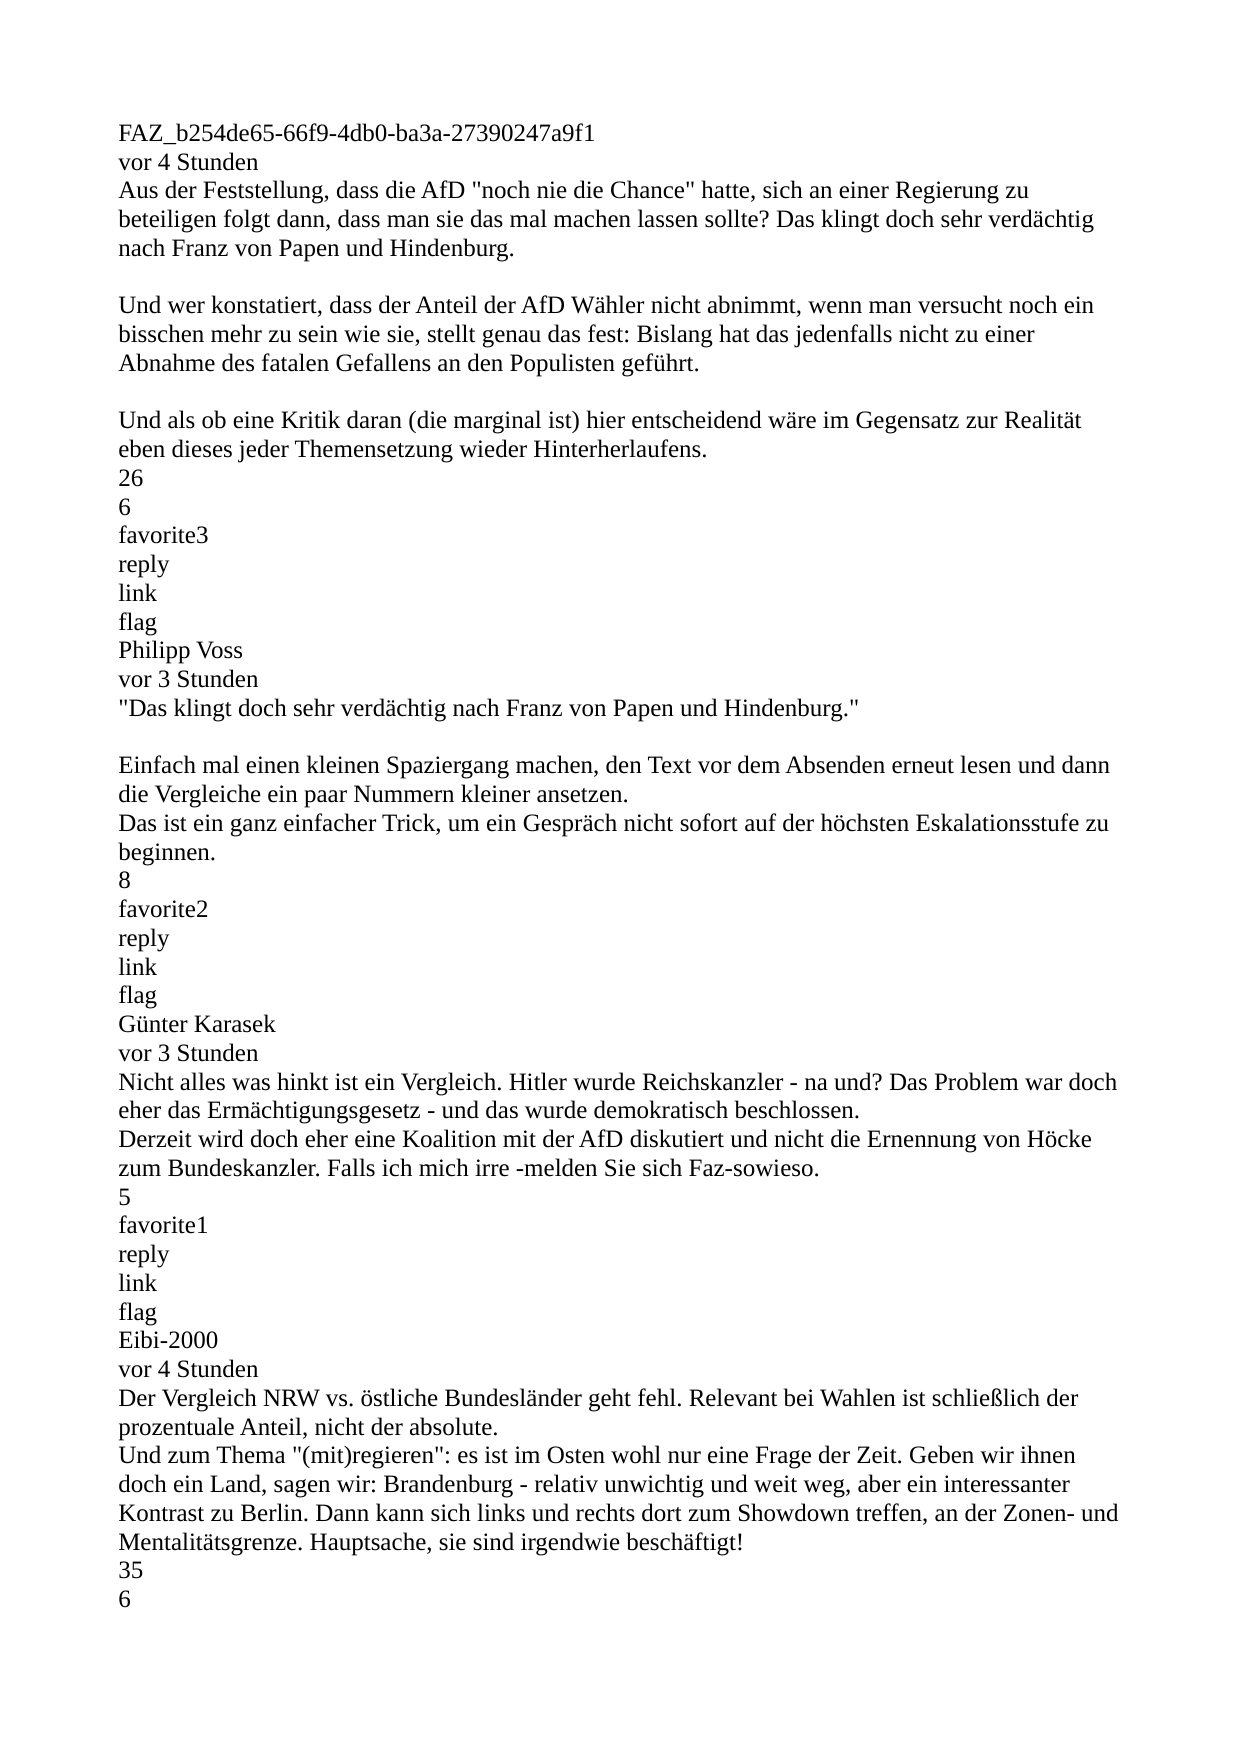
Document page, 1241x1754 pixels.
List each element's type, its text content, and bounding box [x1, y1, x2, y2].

text reply [118, 549, 1122, 578]
text link [118, 1268, 1122, 1297]
text link [118, 578, 1122, 607]
text reply [118, 923, 1122, 952]
text vor 4 Stunden [118, 147, 1122, 176]
text favorite1 [118, 1211, 1122, 1239]
text 6 [118, 1584, 1122, 1613]
text flag [118, 981, 1122, 1009]
text vor 3 Stunden [118, 664, 1122, 693]
text vor 3 Stunden [118, 1038, 1122, 1067]
text vor 4 Stunden [118, 1354, 1122, 1383]
text FAZ_b254de65-66f9-4db0-ba3a-27390247a9f1 [118, 118, 1122, 147]
text 8 [118, 866, 1122, 894]
text Der Vergleich NRW vs. östliche Bundesländer geht fehl. Relevant bei Wahlen ist schließlich der prozentuale Anteil, nicht der absolute. Und zum Thema "(mit)regieren": es ist im Osten wohl nur eine Frage der Zeit. Geben wir ihnen doch ein Land, sagen wir: Brandenburg - relativ unwichtig und weit weg, aber ein interessanter Kontrast zu Berlin. Dann kann sich links und rechts dort zum Showdown treffen, an der Zonen- und Mentalitätsgrenze. Hauptsache, sie sind irgendwie beschäftigt! [118, 1383, 1122, 1556]
text favorite3 [118, 521, 1122, 549]
text Eibi-2000 [118, 1326, 1122, 1354]
text flag [118, 607, 1122, 636]
text reply [118, 1239, 1122, 1268]
text "Das klingt doch sehr verdächtig nach Franz von Papen und Hindenburg." Einfach mal einen kleinen Spaziergang machen, den Text vor dem Absenden erneut lesen und dann die Vergleiche ein paar Nummern kleiner ansetzen. Das ist ein ganz einfacher Trick, um ein Gespräch nicht sofort auf der höchsten Eskalationsstufe zu beginnen. [118, 693, 1122, 866]
text Aus der Feststellung, dass die AfD "noch nie die Chance" hatte, sich an einer Regierung zu beteiligen folgt dann, dass man sie das mal machen lassen sollte? Das klingt doch sehr verdächtig nach Franz von Papen und Hindenburg. Und wer konstatiert, dass der Anteil der AfD Wähler nicht abnimmt, wenn man versucht noch ein bisschen mehr zu sein wie sie, stellt genau das fest: Bislang hat das jedenfalls nicht zu einer Abnahme des fatalen Gefallens an den Populisten geführt. Und als ob eine Kritik daran (die marginal ist) hier entscheidend wäre im Gegensatz zur Realität eben dieses jeder Themensetzung wieder Hinterherlaufens. [118, 176, 1122, 463]
text 26 [118, 463, 1122, 492]
text Nicht alles was hinkt ist ein Vergleich. Hitler wurde Reichskanzler - na und? Das Problem war doch eher das Ermächtigungsgesetz - und das wurde demokratisch beschlossen. Derzeit wird doch eher eine Koalition mit der AfD diskutiert und nicht die Ernennung von Höcke zum Bundeskanzler. Falls ich mich irre -melden Sie sich Faz-sowieso. [118, 1067, 1122, 1182]
text 35 [118, 1556, 1122, 1584]
text Philipp Voss [118, 636, 1122, 664]
text link [118, 952, 1122, 981]
text 6 [118, 492, 1122, 521]
text flag [118, 1297, 1122, 1326]
text 5 [118, 1182, 1122, 1211]
text Günter Karasek [118, 1009, 1122, 1038]
text favorite2 [118, 894, 1122, 923]
